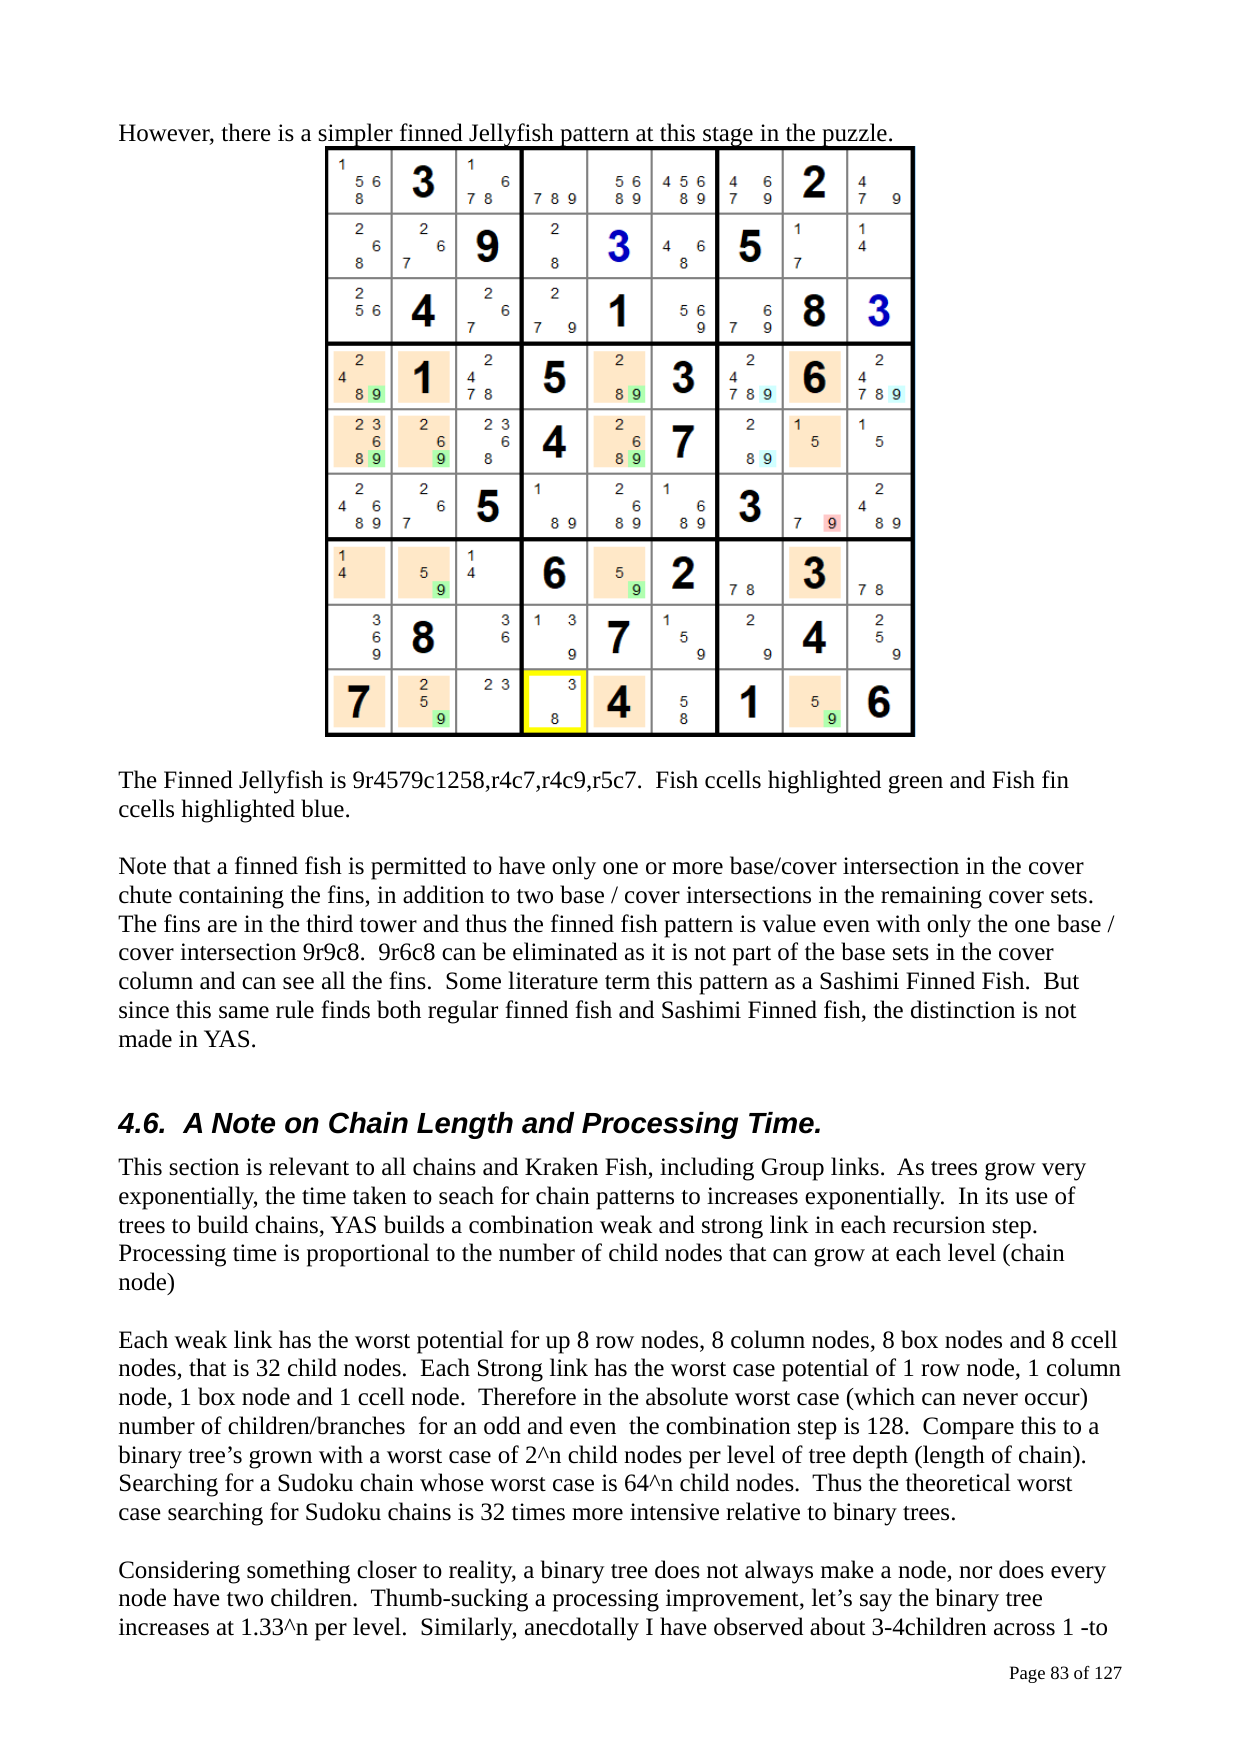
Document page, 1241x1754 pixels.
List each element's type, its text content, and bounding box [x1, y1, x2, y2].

picture [325, 146, 916, 737]
text Considering something closer to reality, a binary tree does not always make a node, nor does every node have two children. Thumb-sucking a processing improvement, let’s say the binary tree increases at 1.33^n per level. Similarly, anecdotally I have observed about 3-4children across 1 -to [118, 1555, 1122, 1641]
text This section is relevant to all chains and Kraken Fish, including Group links. As trees grow very exponentially, the time taken to seach for chain patterns to increases exponentially. In its use of trees to build chains, YAS builds a combination weak and strong link in each recursion step. Processing time is proportional to the number of child nodes that can grow at each level (chain node) [118, 1152, 1122, 1296]
subtitle A Note on Chain Length and Processing Time. [118, 1106, 1122, 1140]
text Note that a finned fish is permitted to have only one or more base/cover intersection in the cover chute containing the fins, in addition to two base / cover intersections in the remaining cover sets. The fins are in the third tower and thus the finned fish pattern is value even with only the one base / cover intersection 9r9c8. 9r6c8 can be eliminated as it is not part of the base sets in the cover column and can see all the fins. Some literature term this pattern as a Sashimi Finned Fish. But since this same rule finds both regular finned fish and Sashimi Finned fish, the distinction is not made in YAS. [118, 851, 1122, 1052]
text However, there is a simpler finned Jellyfish pattern at this stage in the puzzle. [118, 118, 1122, 147]
text The Finned Jellyfish is 9r4579c1258,r4c7,r4c9,r5c7. Fish ccells highlighted green and Fish fin ccells highlighted blue. [118, 765, 1122, 822]
text Each weak link has the worst potential for up 8 row nodes, 8 column nodes, 8 box nodes and 8 ccell nodes, that is 32 child nodes. Each Strong link has the worst case potential of 1 row node, 1 column node, 1 box node and 1 ccell node. Therefore in the absolute worst case (which can never occur) number of children/branches for an odd and even the combination step is 128. Compare this to a binary tree’s grown with a worst case of 2^n child nodes per level of tree depth (length of chain). Searching for a Sudoku chain whose worst case is 64^n child nodes. Thus the theoretical worst case searching for Sudoku chains is 32 times more intensive relative to binary trees. [118, 1325, 1122, 1526]
